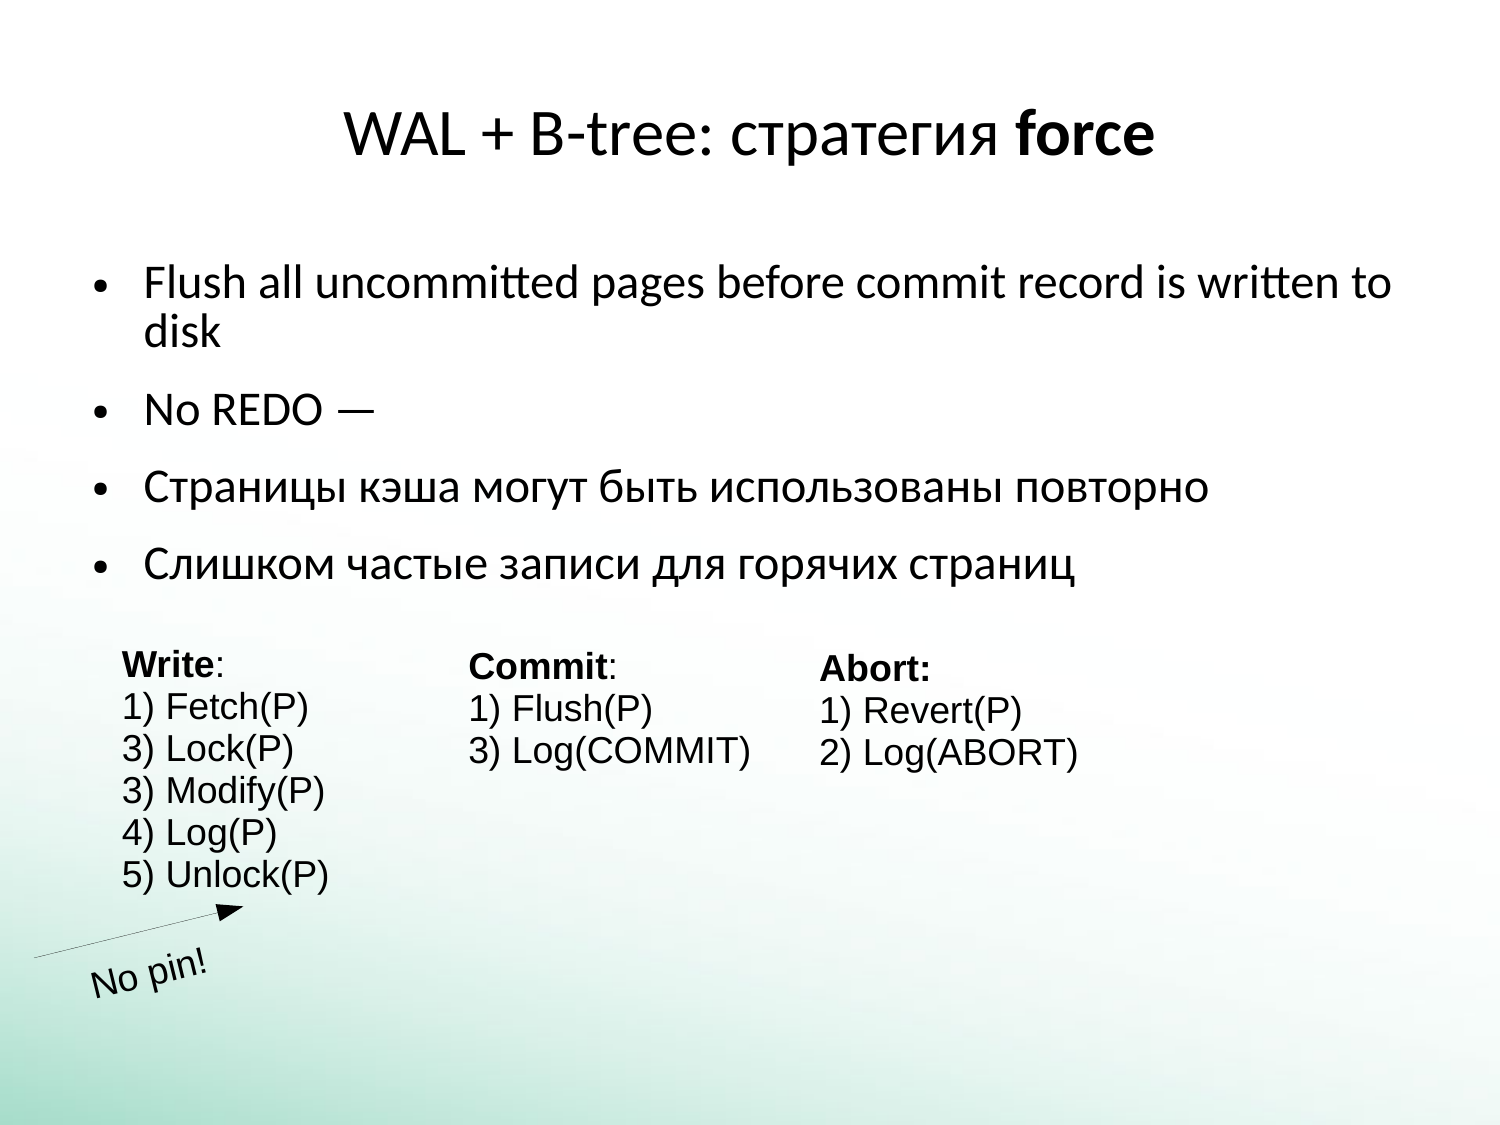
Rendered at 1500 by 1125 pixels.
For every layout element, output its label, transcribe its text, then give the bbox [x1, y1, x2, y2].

text_box Write: 1) Fetch(P) 3) Lock(P) 3) Modify(P) 4) Log(P) 5) Unlock(P) [107, 636, 345, 903]
list Flush all uncommitted pages before commit record is written to disk No REDO — Страницы кэша могут быть использованы повторно Слишком частые записи для горячих страниц [75, 262, 1425, 593]
text_box Abort: 1) Revert(P) 2) Log(ABORT) [804, 640, 1094, 782]
title WAL + B-tree: стратегия force [75, 45, 1425, 233]
picture [0, 0, 1500, 1125]
text_box Commit: 1) Flush(P) 3) Log(COMMIT) [453, 637, 767, 779]
